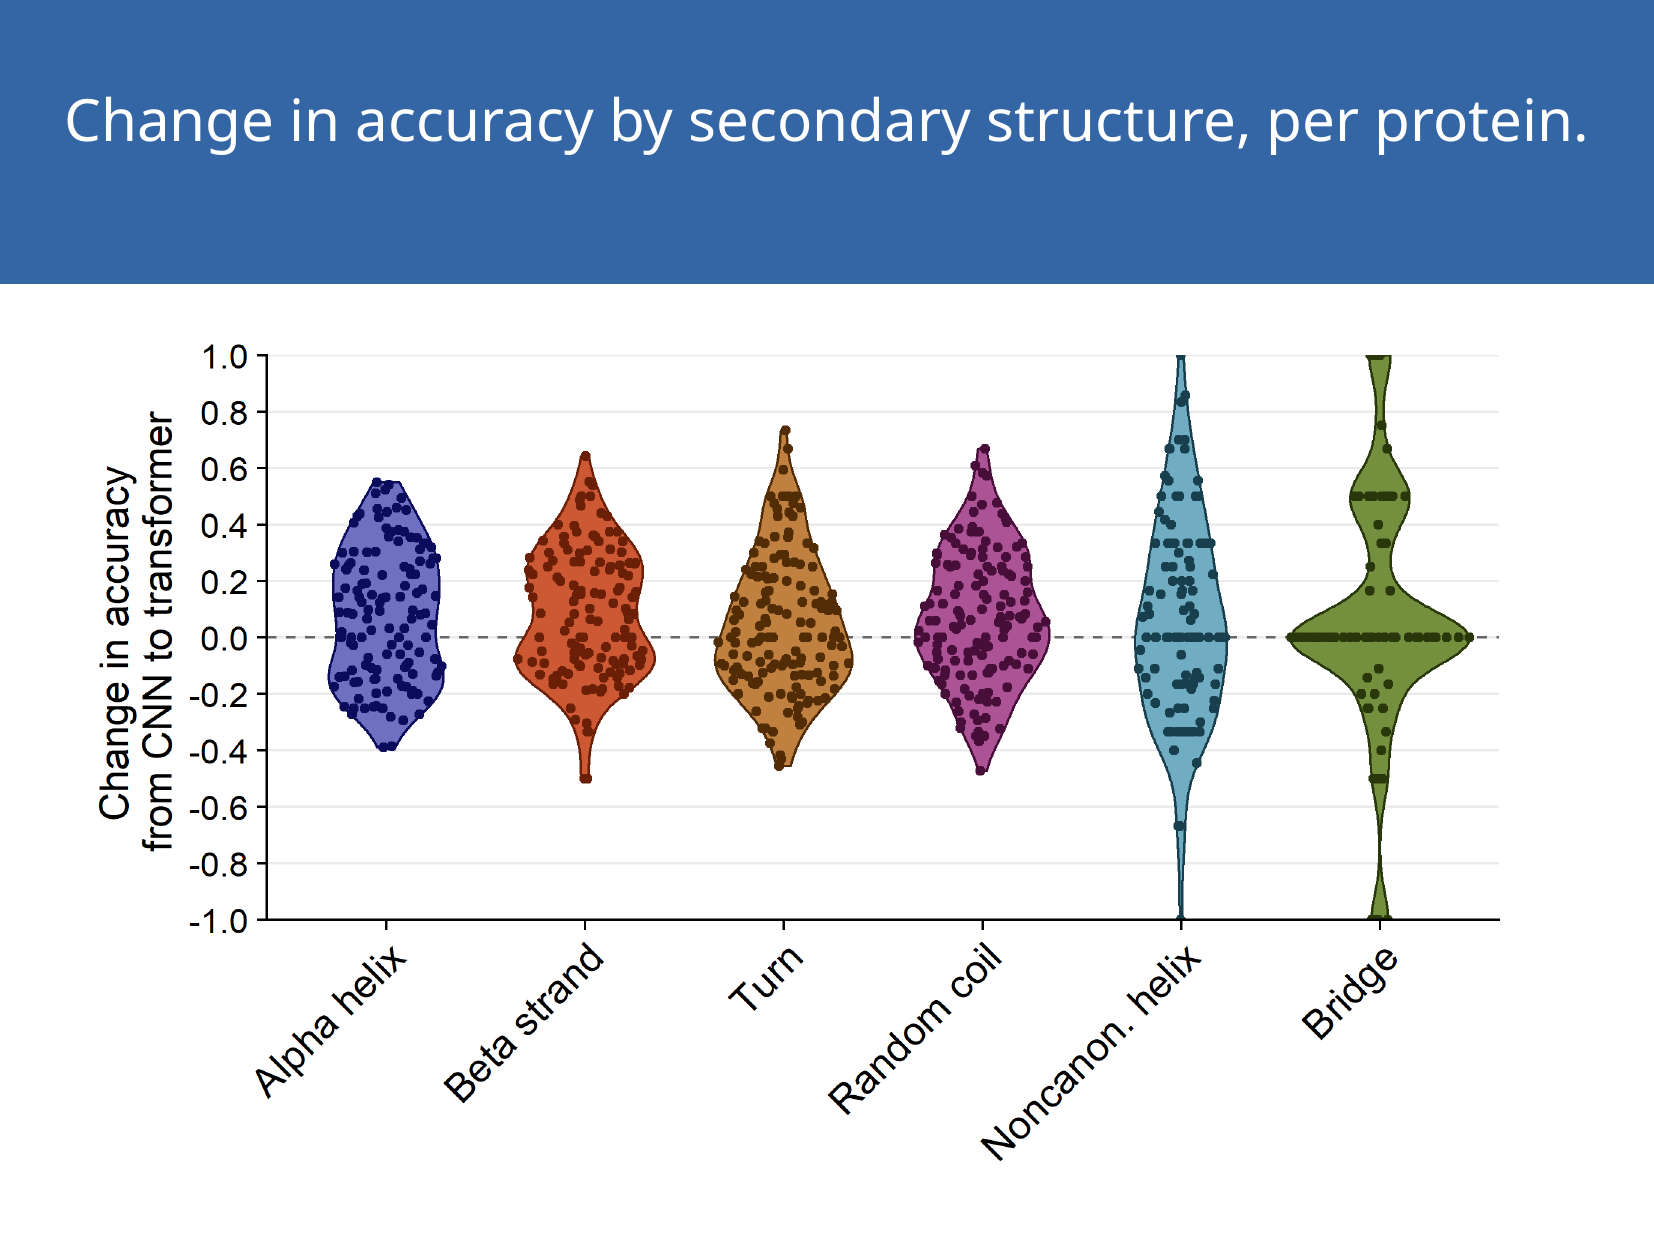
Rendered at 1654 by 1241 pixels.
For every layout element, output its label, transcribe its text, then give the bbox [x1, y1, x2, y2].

picture [78, 335, 1519, 1236]
text_box Change in accuracy by secondary structure, per protein. [0, 0, 1654, 284]
